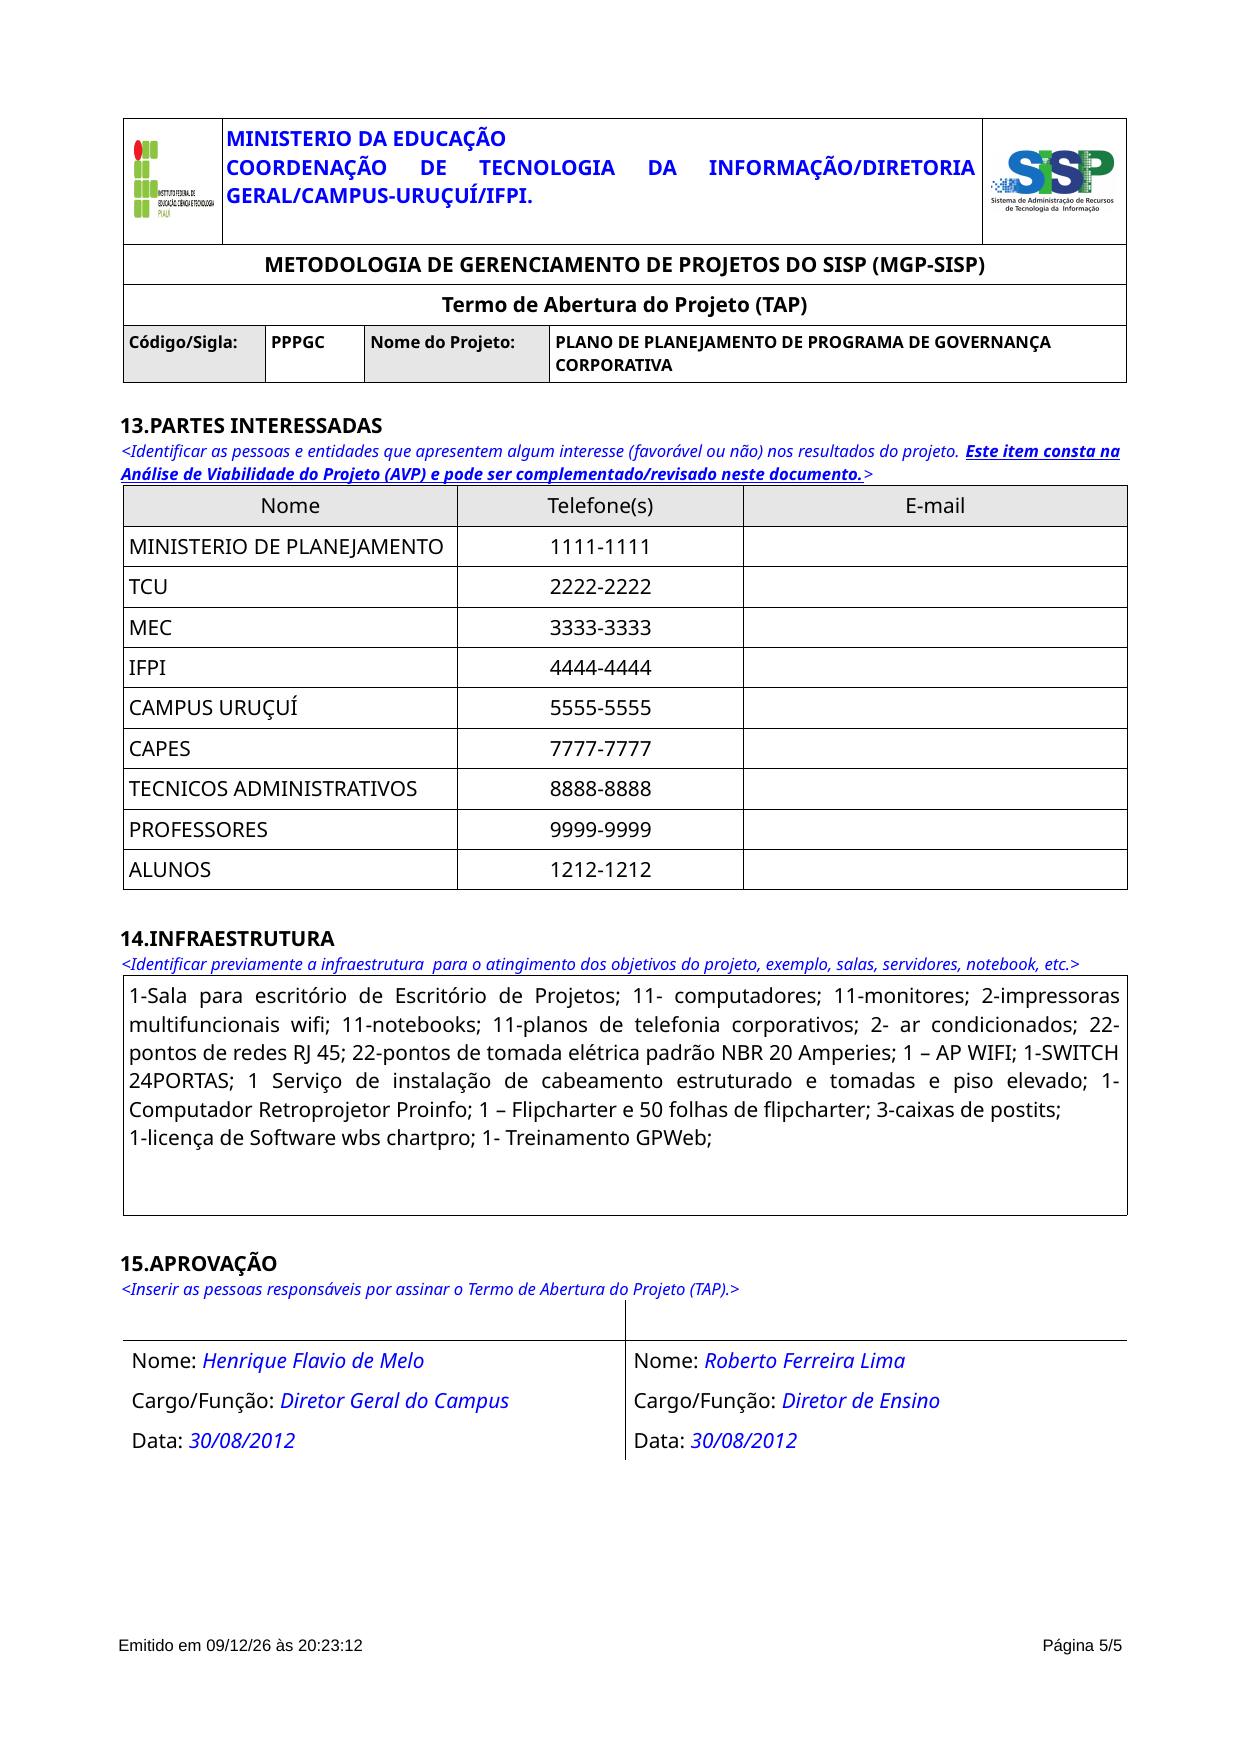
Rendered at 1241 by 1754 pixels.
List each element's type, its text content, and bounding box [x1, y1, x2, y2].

table_header [626, 1300, 1127, 1340]
table_cell Data: 30/08/2012 [626, 1421, 1127, 1460]
table_cell MINISTERIO DE PLANEJAMENTO [124, 527, 457, 566]
table_cell IFPI [124, 648, 457, 687]
table_header [123, 1300, 625, 1340]
text <Identificar as pessoas e entidades que apresentem algum interesse (favorável ou não) nos resultados do projeto. Este item consta na Análise de Viabilidade do Projeto (AVP) e pode ser complementado/revisado neste documento.> [121, 440, 1122, 485]
table_header Nome [124, 486, 457, 526]
table_cell CAPES [124, 729, 457, 768]
table_cell 7777-7777 [458, 729, 743, 768]
table_cell [744, 648, 1127, 687]
table_cell TECNICOS ADMINISTRATIVOS [124, 769, 457, 808]
table_cell PROFESSORES [124, 810, 457, 849]
table_cell 1212-1212 [458, 850, 743, 889]
table_cell Data: 30/08/2012 [123, 1421, 625, 1460]
table_cell CAMPUS URUÇUÍ [124, 688, 457, 728]
table_cell 3333-3333 [458, 608, 743, 647]
table_cell [744, 729, 1127, 768]
table_cell 1111-1111 [458, 527, 743, 566]
table_cell Nome: Henrique Flavio de Melo [123, 1341, 625, 1381]
table_header E-mail [744, 486, 1127, 526]
table_cell TCU [124, 567, 457, 606]
table_cell [744, 608, 1127, 647]
table_header 1-Sala para escritório de Escritório de Projetos; 11- computadores; 11-monitores; 2-impressoras multifuncionais wifi; 11-notebooks; 11-planos de telefonia corporativos; 2- ar condicionados; 22-pontos de redes RJ 45; 22-pontos de tomada elétrica padrão NBR 20 Amperies; 1 – AP WIFI; 1-SWITCH 24PORTAS; 1 Serviço de instalação de cabeamento estruturado e tomadas e piso elevado; 1- Computador Retroprojetor Proinfo; 1 – Flipcharter e 50 folhas de flipcharter; 3-caixas de postits; 1-licença de Software wbs chartpro; 1- Treinamento GPWeb; [124, 976, 1127, 1214]
table_cell [744, 769, 1127, 808]
table_cell [744, 567, 1127, 606]
table_cell 2222-2222 [458, 567, 743, 606]
table_cell 5555-5555 [458, 688, 743, 728]
text <Identificar previamente a infraestrutura para o atingimento dos objetivos do projeto, exemplo, salas, servidores, notebook, etc.> [121, 952, 1122, 975]
table_cell Cargo/Função: Diretor de Ensino [626, 1381, 1127, 1421]
table_cell [744, 850, 1127, 889]
table_cell [744, 810, 1127, 849]
table_cell ALUNOS [124, 850, 457, 889]
table_cell 8888-8888 [458, 769, 743, 808]
table_header Telefone(s) [458, 486, 743, 526]
text <Inserir as pessoas responsáveis por assinar o Termo de Abertura do Projeto (TAP).> [121, 1278, 1122, 1300]
table_cell 4444-4444 [458, 648, 743, 687]
list APROVAÇÃO [119, 1249, 1122, 1278]
list PARTES INTERESSADAS [119, 411, 1122, 440]
table_cell Nome: Roberto Ferreira Lima [626, 1341, 1127, 1381]
table_cell [744, 527, 1127, 566]
table_cell Cargo/Função: Diretor Geral do Campus [123, 1381, 625, 1421]
table_cell [744, 688, 1127, 728]
table_cell 9999-9999 [458, 810, 743, 849]
table_cell MEC [124, 608, 457, 647]
list INFRAESTRUTURA [119, 924, 1122, 952]
